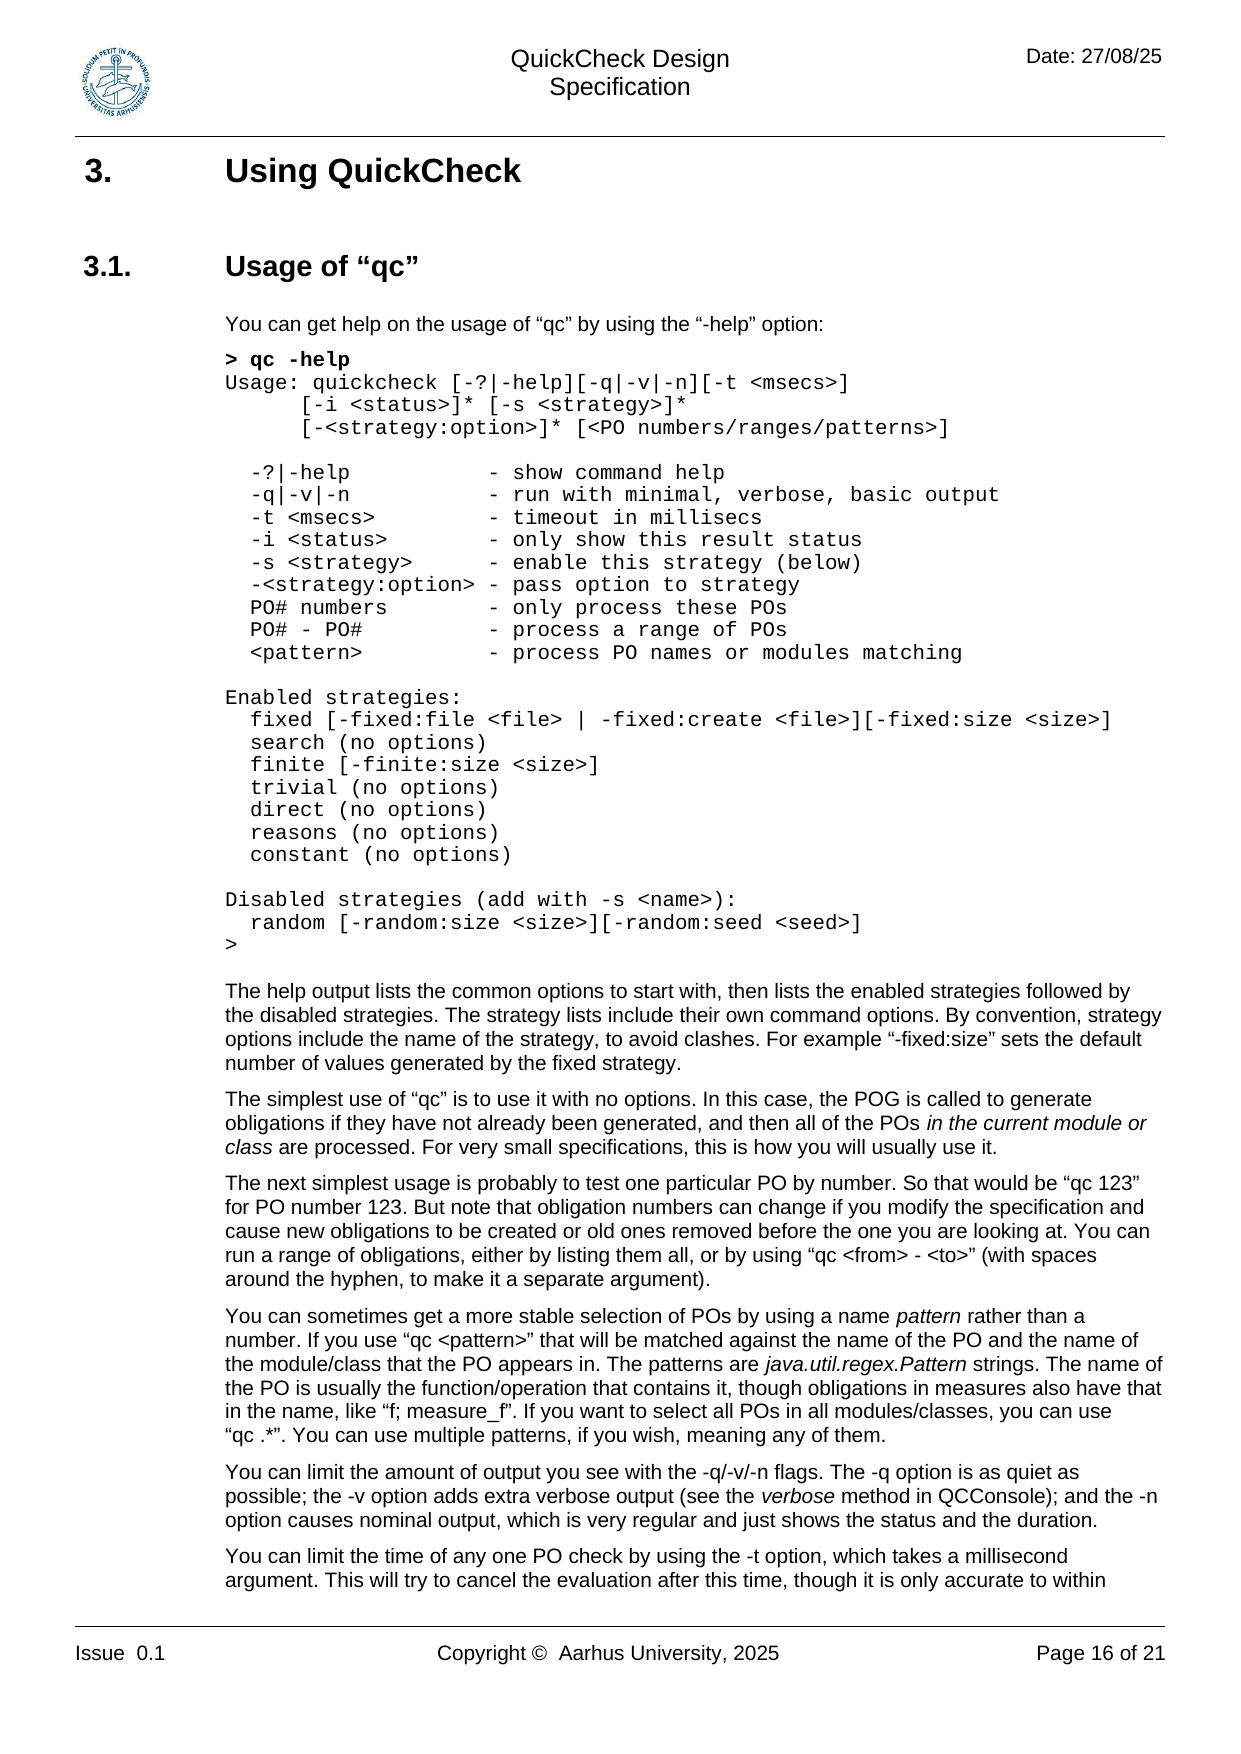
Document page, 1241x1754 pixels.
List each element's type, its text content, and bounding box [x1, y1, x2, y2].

text -t <msecs> - timeout in millisecs [225, 506, 1165, 529]
text search (no options) [225, 731, 1165, 754]
text > qc -help [225, 349, 1165, 371]
text > [225, 934, 1165, 956]
text -i <status> - only show this result status [225, 529, 1165, 551]
text finite [-finite:size <size>] [225, 754, 1165, 776]
text PO# numbers - only process these POs [225, 596, 1165, 619]
text reasons (no options) [225, 821, 1165, 844]
text The next simplest usage is probably to test one particular PO by number. So that would be “qc 123” for PO number 123. But note that obligation numbers can change if you modify the specification and cause new obligations to be created or old ones removed before the one you are looking at. You can run a range of obligations, either by listing them all, or by using “qc <from> - <to>” (with spaces around the hyphen, to make it a separate argument). [225, 1172, 1165, 1291]
text [-<strategy:option>]* [<PO numbers/ranges/patterns>] [225, 416, 1165, 439]
text The simplest use of “qc” is to use it with no options. In this case, the POG is called to generate obligations if they have not already been generated, and then all of the POs in the current module or class are processed. For very small specifications, this is how you will usually use it. [225, 1087, 1165, 1159]
text Disabled strategies (add with -s <name>): [225, 889, 1165, 911]
text Usage: quickcheck [-?|-help][-q|-v|-n][-t <msecs>] [225, 371, 1165, 394]
text PO# - PO# - process a range of POs [225, 619, 1165, 641]
text Enabled strategies: [225, 686, 1165, 709]
text You can limit the time of any one PO check by using the -t option, which takes a millisecond argument. This will try to cancel the evaluation after this time, though it is only accurate to within [225, 1544, 1165, 1592]
text trivial (no options) [225, 776, 1165, 799]
text -?|-help - show command help [225, 461, 1165, 484]
subtitle Usage of “qc” [75, 250, 1165, 282]
subtitle Using QuickCheck [75, 152, 1165, 190]
text -s <strategy> - enable this strategy (below) [225, 551, 1165, 574]
text constant (no options) [225, 844, 1165, 866]
text direct (no options) [225, 799, 1165, 821]
text <pattern> - process PO names or modules matching [225, 641, 1165, 664]
text The help output lists the common options to start with, then lists the enabled strategies followed by the disabled strategies. The strategy lists include their own command options. By convention, strategy options include the name of the strategy, to avoid clashes. For example “-fixed:size” sets the default number of values generated by the fixed strategy. [225, 979, 1165, 1075]
text You can get help on the usage of “qc” by using the “-help” option: [225, 312, 1165, 336]
text -q|-v|-n - run with minimal, verbose, basic output [225, 484, 1165, 506]
text -<strategy:option> - pass option to strategy [225, 574, 1165, 596]
picture [78, 44, 153, 120]
text [-i <status>]* [-s <strategy>]* [225, 394, 1165, 416]
text fixed [-fixed:file <file> | -fixed:create <file>][-fixed:size <size>] [225, 709, 1165, 731]
text random [-random:size <size>][-random:seed <seed>] [225, 911, 1165, 934]
text You can sometimes get a more stable selection of POs by using a name pattern rather than a number. If you use “qc <pattern>” that will be matched against the name of the PO and the name of the module/class that the PO appears in. The patterns are java.util.regex.Pattern strings. The name of the PO is usually the function/operation that contains it, though obligations in measures also have that in the name, like “f; measure_f”. If you want to select all POs in all modules/classes, you can use “qc .*”. You can use multiple patterns, if you wish, meaning any of them. [225, 1304, 1165, 1448]
text You can limit the amount of output you see with the -q/-v/-n flags. The -q option is as quiet as possible; the -v option adds extra verbose output (see the verbose method in QCConsole); and the -n option causes nominal output, which is very regular and just shows the status and the duration. [225, 1460, 1165, 1532]
